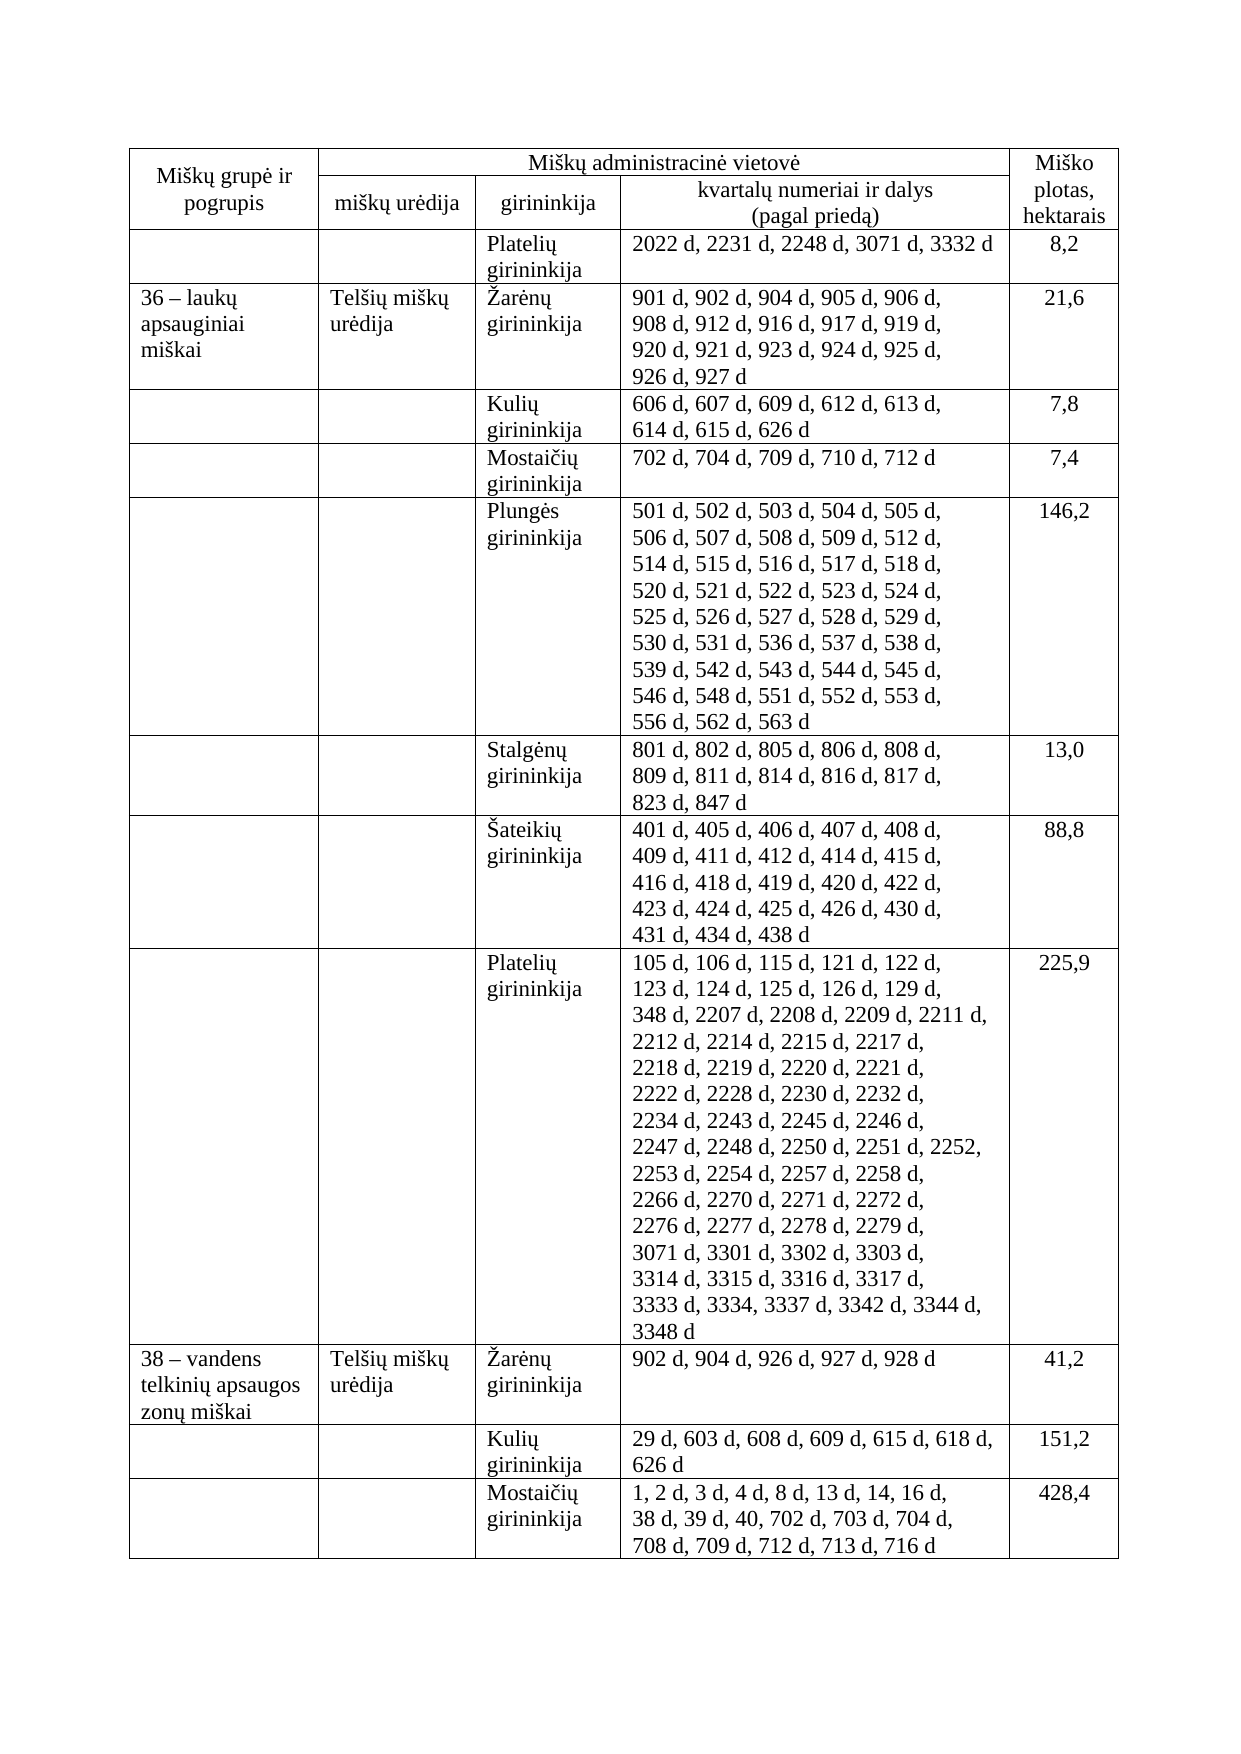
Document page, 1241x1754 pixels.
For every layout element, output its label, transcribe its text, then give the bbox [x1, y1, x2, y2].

table_cell Šateikių girininkija [476, 816, 620, 948]
table_cell 7,8 [1010, 390, 1118, 443]
table_cell [130, 390, 318, 443]
table_cell 8,2 [1010, 230, 1118, 283]
table_cell [319, 1425, 475, 1478]
table_cell Mostaičių girininkija [476, 444, 620, 497]
table_cell [130, 230, 318, 283]
table_cell Telšių miškų urėdija [319, 1345, 475, 1424]
table_cell [130, 444, 318, 497]
table_header Miškų grupė ir pogrupis [130, 149, 318, 229]
table_cell Platelių girininkija [476, 230, 620, 283]
table_cell 151,2 [1010, 1425, 1118, 1478]
table_cell 1, 2 d, 3 d, 4 d, 8 d, 13 d, 14, 16 d, 38 d, 39 d, 40, 702 d, 703 d, 704 d, 708 d, 709 d, 712 d, 713 d, 716 d [621, 1479, 1009, 1558]
table_cell 105 d, 106 d, 115 d, 121 d, 122 d, 123 d, 124 d, 125 d, 126 d, 129 d, 348 d, 2207 d, 2208 d, 2209 d, 2211 d, 2212 d, 2214 d, 2215 d, 2217 d, 2218 d, 2219 d, 2220 d, 2221 d, 2222 d, 2228 d, 2230 d, 2232 d, 2234 d, 2243 d, 2245 d, 2246 d, 2247 d, 2248 d, 2250 d, 2251 d, 2252, 2253 d, 2254 d, 2257 d, 2258 d, 2266 d, 2270 d, 2271 d, 2272 d, 2276 d, 2277 d, 2278 d, 2279 d, 3071 d, 3301 d, 3302 d, 3303 d, 3314 d, 3315 d, 3316 d, 3317 d, 3333 d, 3334, 3337 d, 3342 d, 3344 d, 3348 d [621, 949, 1009, 1344]
table_cell [130, 1479, 318, 1558]
table_cell 401 d, 405 d, 406 d, 407 d, 408 d, 409 d, 411 d, 412 d, 414 d, 415 d, 416 d, 418 d, 419 d, 420 d, 422 d, 423 d, 424 d, 425 d, 426 d, 430 d, 431 d, 434 d, 438 d [621, 816, 1009, 948]
table_cell Žarėnų girininkija [476, 284, 620, 389]
table_cell 606 d, 607 d, 609 d, 612 d, 613 d, 614 d, 615 d, 626 d [621, 390, 1009, 443]
table_cell miškų urėdija [319, 176, 475, 229]
table_cell 29 d, 603 d, 608 d, 609 d, 615 d, 618 d, 626 d [621, 1425, 1009, 1478]
table_cell [319, 816, 475, 948]
table_cell [130, 1425, 318, 1478]
table_cell kvartalų numeriai ir dalys (pagal priedą) [621, 176, 1009, 229]
table_cell 801 d, 802 d, 805 d, 806 d, 808 d, 809 d, 811 d, 814 d, 816 d, 817 d, 823 d, 847 d [621, 736, 1009, 815]
table_cell [319, 498, 475, 735]
table_header Miško plotas, hektarais [1010, 149, 1118, 229]
table_cell Platelių girininkija [476, 949, 620, 1344]
table_cell [319, 1479, 475, 1558]
table_cell 41,2 [1010, 1345, 1118, 1424]
table_cell 702 d, 704 d, 709 d, 710 d, 712 d [621, 444, 1009, 497]
table_cell 501 d, 502 d, 503 d, 504 d, 505 d, 506 d, 507 d, 508 d, 509 d, 512 d, 514 d, 515 d, 516 d, 517 d, 518 d, 520 d, 521 d, 522 d, 523 d, 524 d, 525 d, 526 d, 527 d, 528 d, 529 d, 530 d, 531 d, 536 d, 537 d, 538 d, 539 d, 542 d, 543 d, 544 d, 545 d, 546 d, 548 d, 551 d, 552 d, 553 d, 556 d, 562 d, 563 d [621, 498, 1009, 735]
table_cell 2022 d, 2231 d, 2248 d, 3071 d, 3332 d [621, 230, 1009, 283]
table_cell 225,9 [1010, 949, 1118, 1344]
table_header Miškų administracinė vietovė [319, 149, 1009, 175]
table_cell girininkija [476, 176, 620, 229]
table_cell [130, 949, 318, 1344]
table_cell [319, 390, 475, 443]
table_cell Plungės girininkija [476, 498, 620, 735]
table_cell 7,4 [1010, 444, 1118, 497]
table_cell [319, 949, 475, 1344]
table_cell [130, 736, 318, 815]
table_cell 428,4 [1010, 1479, 1118, 1558]
table_cell 36 – laukų apsauginiai miškai [130, 284, 318, 389]
table_cell 88,8 [1010, 816, 1118, 948]
table_cell 146,2 [1010, 498, 1118, 735]
table_cell Kulių girininkija [476, 390, 620, 443]
table_cell 38 – vandens telkinių apsaugos zonų miškai [130, 1345, 318, 1424]
table_cell Telšių miškų urėdija [319, 284, 475, 389]
table_cell 901 d, 902 d, 904 d, 905 d, 906 d, 908 d, 912 d, 916 d, 917 d, 919 d, 920 d, 921 d, 923 d, 924 d, 925 d, 926 d, 927 d [621, 284, 1009, 389]
table_cell [130, 816, 318, 948]
table_cell Kulių girininkija [476, 1425, 620, 1478]
table_cell 902 d, 904 d, 926 d, 927 d, 928 d [621, 1345, 1009, 1424]
table_cell Žarėnų girininkija [476, 1345, 620, 1424]
table_cell [319, 230, 475, 283]
table_cell 21,6 [1010, 284, 1118, 389]
table_cell [319, 444, 475, 497]
table_cell [130, 498, 318, 735]
table_cell 13,0 [1010, 736, 1118, 815]
table_cell Stalgėnų girininkija [476, 736, 620, 815]
table_cell Mostaičių girininkija [476, 1479, 620, 1558]
table_cell [319, 736, 475, 815]
